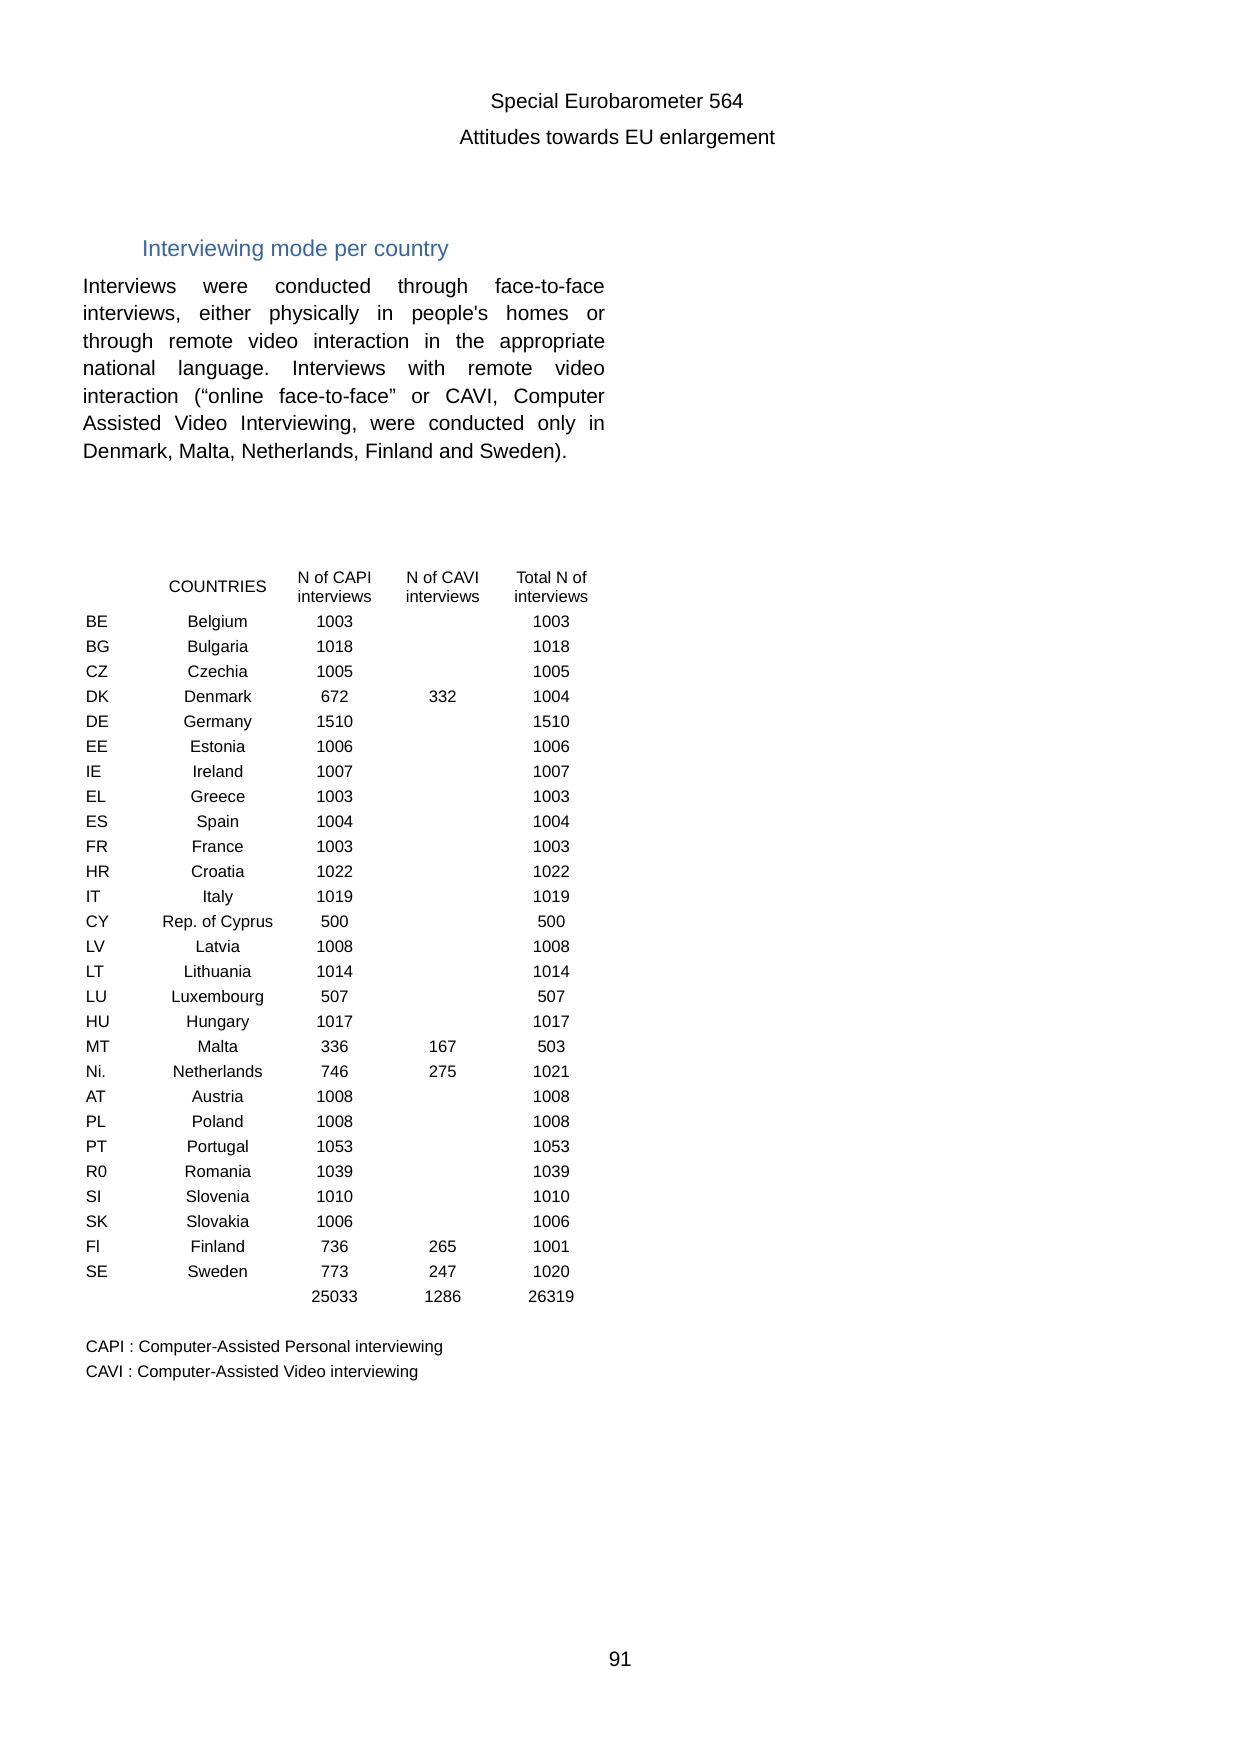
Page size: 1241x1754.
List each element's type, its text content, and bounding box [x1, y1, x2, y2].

table_cell [389, 959, 497, 984]
table_cell 1010 [497, 1184, 605, 1209]
table_cell 1008 [497, 1109, 605, 1134]
table_cell 1008 [497, 934, 605, 959]
table_cell [389, 984, 497, 1009]
table_cell Austria [155, 1084, 280, 1109]
table_cell 1003 [497, 609, 605, 634]
table_cell [155, 1284, 280, 1309]
table_cell DK [83, 684, 155, 709]
table_cell 1003 [497, 784, 605, 809]
table_cell 1008 [280, 934, 388, 959]
table_cell Ni. [83, 1059, 155, 1084]
table_cell [155, 1309, 280, 1334]
table_cell AT [83, 1084, 155, 1109]
table_cell EL [83, 784, 155, 809]
table_cell CY [83, 909, 155, 934]
table_cell BE [83, 609, 155, 634]
table_cell Rep. of Cyprus [155, 909, 280, 934]
table_cell 1003 [497, 834, 605, 859]
table_cell [389, 1159, 497, 1184]
table_header Total N of interviews [497, 565, 605, 609]
table_cell LT [83, 959, 155, 984]
table_cell 1020 [497, 1259, 605, 1284]
table_cell Ireland [155, 759, 280, 784]
table_cell 672 [280, 684, 388, 709]
table_cell France [155, 834, 280, 859]
table_cell [389, 784, 497, 809]
table_cell 1003 [280, 609, 388, 634]
table_cell FR [83, 834, 155, 859]
table_cell [389, 1134, 497, 1159]
table_cell 1014 [280, 959, 388, 984]
table_cell Lithuania [155, 959, 280, 984]
table_cell Spain [155, 809, 280, 834]
table_cell Denmark [155, 684, 280, 709]
table_cell [389, 759, 497, 784]
table_cell 1510 [280, 709, 388, 734]
table_cell 1053 [497, 1134, 605, 1159]
table_cell PL [83, 1109, 155, 1134]
table_cell 1019 [497, 884, 605, 909]
table_cell [389, 1209, 497, 1234]
table_cell [389, 809, 497, 834]
table_cell Bulgaria [155, 634, 280, 659]
table_cell 1053 [280, 1134, 388, 1159]
table_cell Slovenia [155, 1184, 280, 1209]
table_cell [497, 1309, 605, 1334]
table_cell ES [83, 809, 155, 834]
table_header COUNTRIES [155, 565, 280, 609]
table_cell [389, 884, 497, 909]
table_cell 167 [389, 1034, 497, 1059]
table_cell 1003 [280, 784, 388, 809]
table_cell 507 [497, 984, 605, 1009]
table_cell Hungary [155, 1009, 280, 1034]
table_cell 1008 [280, 1109, 388, 1134]
table_cell [280, 1309, 388, 1334]
table_cell CAPI : Computer-Assisted Personal interviewing [83, 1334, 605, 1359]
table_cell Luxembourg [155, 984, 280, 1009]
table_header [83, 565, 155, 609]
table_cell 1006 [280, 734, 388, 759]
table_cell Fl [83, 1234, 155, 1259]
table_cell SK [83, 1209, 155, 1234]
table_cell Netherlands [155, 1059, 280, 1084]
table_cell 1006 [497, 1209, 605, 1234]
table_cell Sweden [155, 1259, 280, 1284]
table_cell 1510 [497, 709, 605, 734]
table_cell PT [83, 1134, 155, 1159]
table_cell 746 [280, 1059, 388, 1084]
table_cell 1003 [280, 834, 388, 859]
text Interviews were conducted through face-to-face interviews, either physically in people's homes or through remote video interaction in the appropriate national language. Interviews with remote video interaction (“online face-to-face” or CAVI, Computer Assisted Video Interviewing, were conducted only in Denmark, Malta, Netherlands, Finland and Sweden). [83, 273, 605, 462]
table_cell CAVI : Computer-Assisted Video interviewing [83, 1359, 605, 1384]
table_cell [83, 1309, 155, 1334]
table_cell 1014 [497, 959, 605, 984]
table_cell Greece [155, 784, 280, 809]
table_cell 1004 [497, 684, 605, 709]
table_cell 1010 [280, 1184, 388, 1209]
table_cell 1005 [280, 659, 388, 684]
table_header N of CAVI interviews [389, 565, 497, 609]
table_cell R0 [83, 1159, 155, 1184]
table_cell LU [83, 984, 155, 1009]
table_cell Czechia [155, 659, 280, 684]
table_cell 1286 [389, 1284, 497, 1309]
table_cell 1039 [497, 1159, 605, 1184]
table_cell MT [83, 1034, 155, 1059]
table_cell 1017 [280, 1009, 388, 1034]
table_cell 1007 [497, 759, 605, 784]
table_cell 336 [280, 1034, 388, 1059]
table_cell 1004 [497, 809, 605, 834]
table_cell BG [83, 634, 155, 659]
table_cell 1018 [280, 634, 388, 659]
table_cell 503 [497, 1034, 605, 1059]
table_cell SE [83, 1259, 155, 1284]
table_cell IT [83, 884, 155, 909]
table_cell 1018 [497, 634, 605, 659]
table_cell Portugal [155, 1134, 280, 1159]
table_cell Germany [155, 709, 280, 734]
table_cell 332 [389, 684, 497, 709]
table_cell 25033 [280, 1284, 388, 1309]
table_cell 1006 [280, 1209, 388, 1234]
table_cell 265 [389, 1234, 497, 1259]
table_cell Finland [155, 1234, 280, 1259]
table_cell [389, 909, 497, 934]
table_cell Belgium [155, 609, 280, 634]
table_cell [83, 1284, 155, 1309]
table_cell 1004 [280, 809, 388, 834]
table_cell HU [83, 1009, 155, 1034]
table_cell [389, 609, 497, 634]
table_cell Latvia [155, 934, 280, 959]
table_cell 736 [280, 1234, 388, 1259]
table_cell [389, 1109, 497, 1134]
table_cell 247 [389, 1259, 497, 1284]
table_cell Slovakia [155, 1209, 280, 1234]
table_cell [389, 1084, 497, 1109]
table_cell [389, 734, 497, 759]
table_cell 1019 [280, 884, 388, 909]
table_cell IE [83, 759, 155, 784]
table_cell Estonia [155, 734, 280, 759]
table_cell Croatia [155, 859, 280, 884]
table_cell CZ [83, 659, 155, 684]
table_cell [389, 1009, 497, 1034]
table_cell 1007 [280, 759, 388, 784]
table_cell LV [83, 934, 155, 959]
table_cell 1006 [497, 734, 605, 759]
table_cell 507 [280, 984, 388, 1009]
table_cell 1017 [497, 1009, 605, 1034]
subtitle Interviewing mode per country [142, 234, 605, 261]
table_cell [389, 859, 497, 884]
table_cell 1008 [497, 1084, 605, 1109]
table_cell [389, 934, 497, 959]
table_cell 500 [280, 909, 388, 934]
table_cell 1001 [497, 1234, 605, 1259]
table_cell 1005 [497, 659, 605, 684]
table_cell [389, 1309, 497, 1334]
table_cell [389, 659, 497, 684]
table_cell DE [83, 709, 155, 734]
table_cell Romania [155, 1159, 280, 1184]
table_cell 26319 [497, 1284, 605, 1309]
table_cell [389, 834, 497, 859]
table_cell 1039 [280, 1159, 388, 1184]
table_cell Malta [155, 1034, 280, 1059]
table_header N of CAPI interviews [280, 565, 388, 609]
table_cell 275 [389, 1059, 497, 1084]
table_cell EE [83, 734, 155, 759]
table_cell 500 [497, 909, 605, 934]
table_cell [389, 709, 497, 734]
table_cell [389, 1184, 497, 1209]
table_cell [389, 634, 497, 659]
table_cell HR [83, 859, 155, 884]
table_cell Poland [155, 1109, 280, 1134]
table_cell 1022 [497, 859, 605, 884]
table_cell SI [83, 1184, 155, 1209]
table_cell 1022 [280, 859, 388, 884]
table_cell 1008 [280, 1084, 388, 1109]
table_cell 773 [280, 1259, 388, 1284]
table_cell 1021 [497, 1059, 605, 1084]
table_cell Italy [155, 884, 280, 909]
